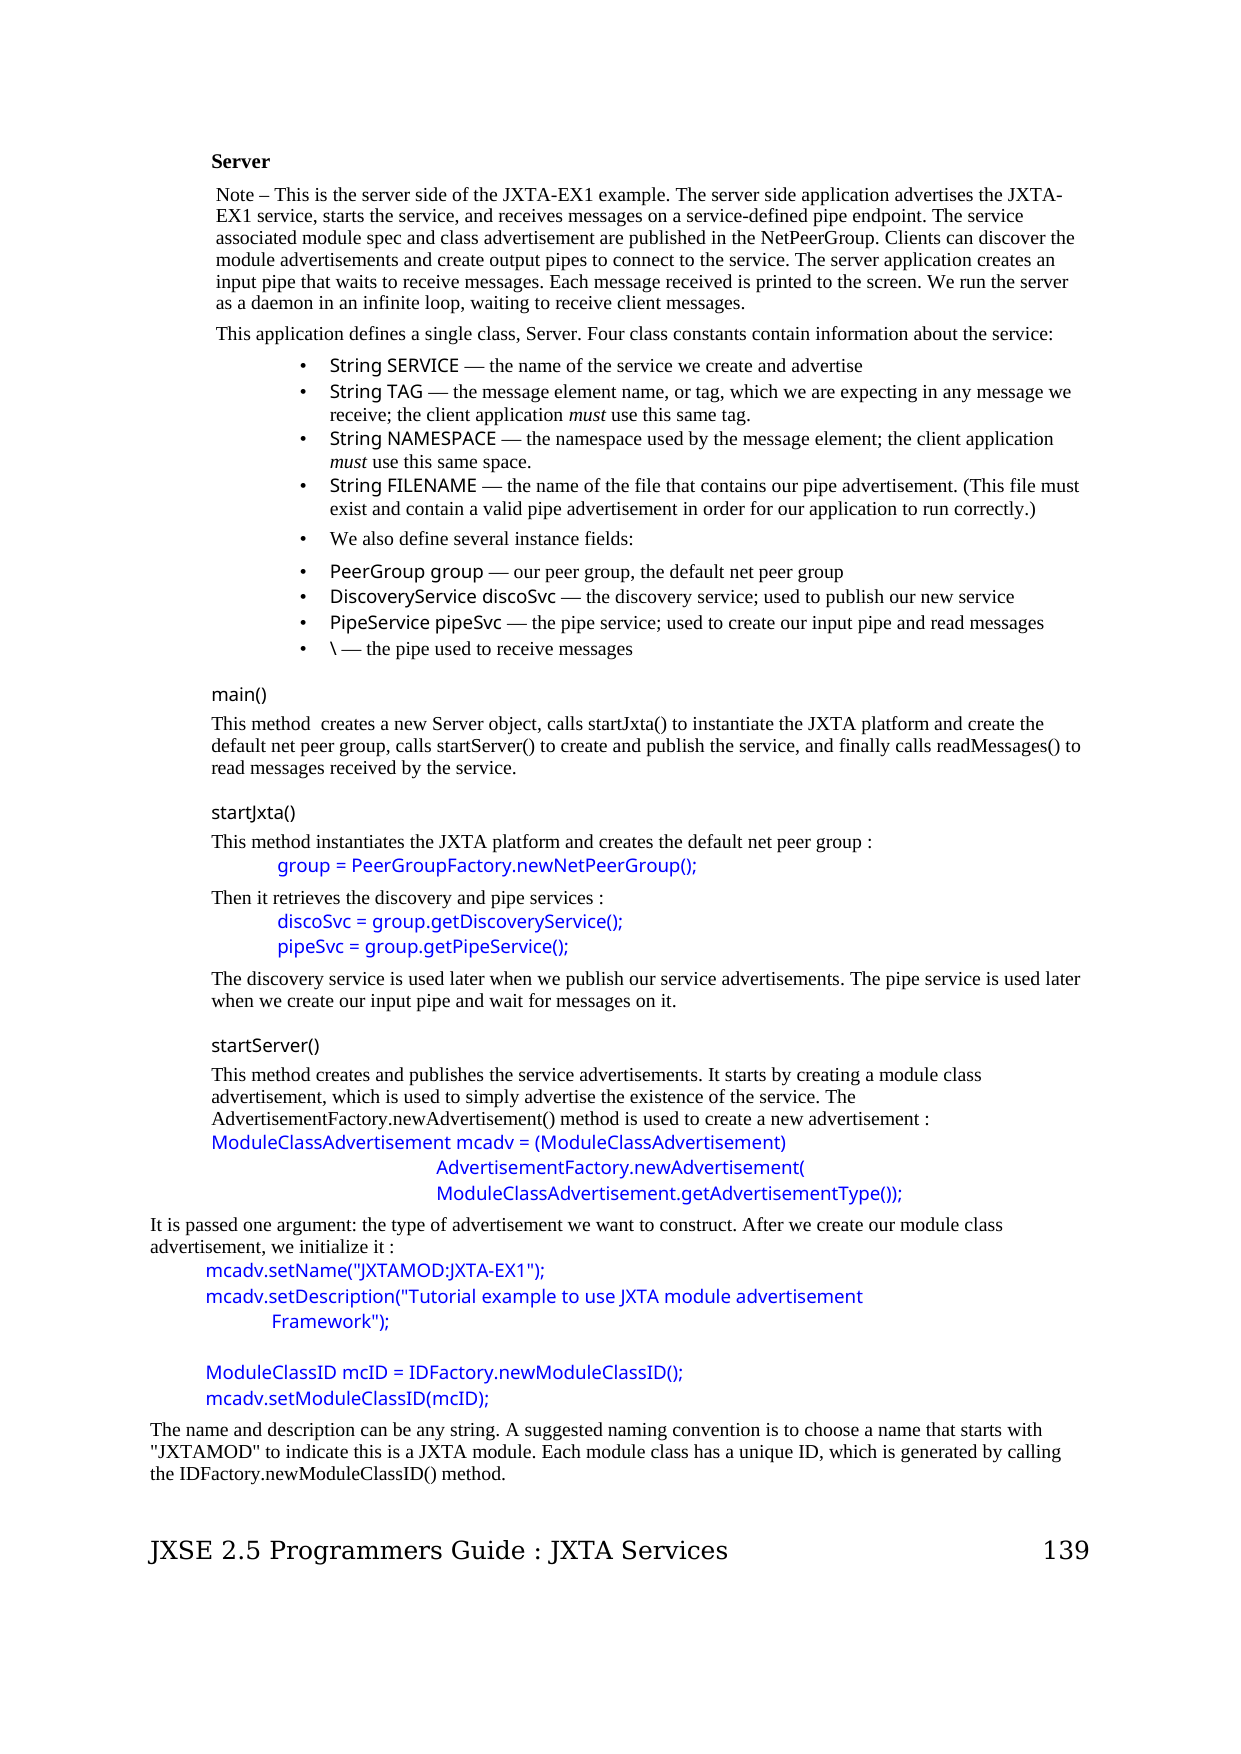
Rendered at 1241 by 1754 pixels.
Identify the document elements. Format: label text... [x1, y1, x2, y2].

text Then it retrieves the discovery and pipe services : [211, 887, 1090, 908]
text Server [211, 150, 1090, 173]
text mcadv.setName("JXTAMOD:JXTA-EX1"); [205, 1258, 1090, 1283]
text AdvertisementFactory.newAdvertisement( [211, 1155, 1090, 1180]
text This method creates and publishes the service advertisements. It starts by creating a module class advertisement, which is used to simply advertise the existence of the service. The AdvertisementFactory.newAdvertisement() method is used to create a new advertisement : [211, 1064, 1090, 1129]
list String SERVICE — the name of the service we create and advertise [300, 352, 1090, 378]
text This application defines a single class, Server. Four class constants contain information about the service: [216, 322, 1090, 344]
text startJxta() [211, 799, 1090, 825]
list We also define several instance fields: [300, 528, 1090, 550]
text ModuleClassAdvertisement mcadv = (ModuleClassAdvertisement) [211, 1129, 1090, 1155]
text This method instantiates the JXTA platform and creates the default net peer group : [211, 831, 1090, 853]
list String TAG — the message element name, or tag, which we are expecting in any message we receive; the client application must use this same tag. [300, 378, 1090, 425]
text main() [211, 681, 1090, 707]
text The discovery service is used later when we publish our service advertisements. The pipe service is used later when we create our input pipe and wait for messages on it. [211, 968, 1090, 1011]
list String NAMESPACE — the namespace used by the message element; the client application must use this same space. [300, 425, 1090, 473]
text mcadv.setDescription("Tutorial example to use JXTA module advertisement Framework"); [205, 1283, 1090, 1334]
list String FILENAME — the name of the file that contains our pipe advertisement. (This file must exist and contain a valid pipe advertisement in order for our application to run correctly.) [300, 473, 1090, 520]
text mcadv.setModuleClassID(mcID); [205, 1385, 1090, 1411]
text pipeSvc = group.getPipeService(); [211, 934, 1090, 959]
text group = PeerGroupFactory.newNetPeerGroup(); [211, 853, 1090, 878]
list \ — the pipe used to receive messages [300, 635, 1090, 660]
text It is passed one argument: the type of advertisement we want to construct. After we create our module class advertisement, we initialize it : [150, 1214, 1090, 1258]
text startServer() [211, 1032, 1090, 1058]
list DiscoveryService discoSvc — the discovery service; used to publish our new service [300, 584, 1090, 609]
text discoSvc = group.getDiscoveryService(); [211, 908, 1090, 934]
list This is the server side of the JXTA-EX1 example. The server side application advertises the JXTA-EX1 service, starts the service, and receives messages on a service-defined pipe endpoint. The service associated module spec and class advertisement are published in the NetPeerGroup. Clients can discover the module advertisements and create output pipes to connect to the service. The server application creates an input pipe that waits to receive messages. Each message received is printed to the screen. We run the server as a daemon in an infinite loop, waiting to receive client messages. [216, 183, 1090, 314]
text ModuleClassID mcID = IDFactory.newModuleClassID(); [205, 1360, 1090, 1385]
text The name and description can be any string. A suggested naming convention is to choose a name that starts with "JXTAMOD" to indicate this is a JXTA module. Each module class has a unique ID, which is generated by calling the IDFactory.newModuleClassID() method. [150, 1419, 1090, 1484]
list PipeService pipeSvc — the pipe service; used to create our input pipe and read messages [300, 609, 1090, 635]
text This method creates a new Server object, calls startJxta() to instantiate the JXTA platform and create the default net peer group, calls startServer() to create and publish the service, and finally calls readMessages() to read messages received by the service. [211, 713, 1090, 778]
list PeerGroup group — our peer group, the default net peer group [300, 558, 1090, 584]
text ModuleClassAdvertisement.getAdvertisementType()); [211, 1180, 1090, 1206]
